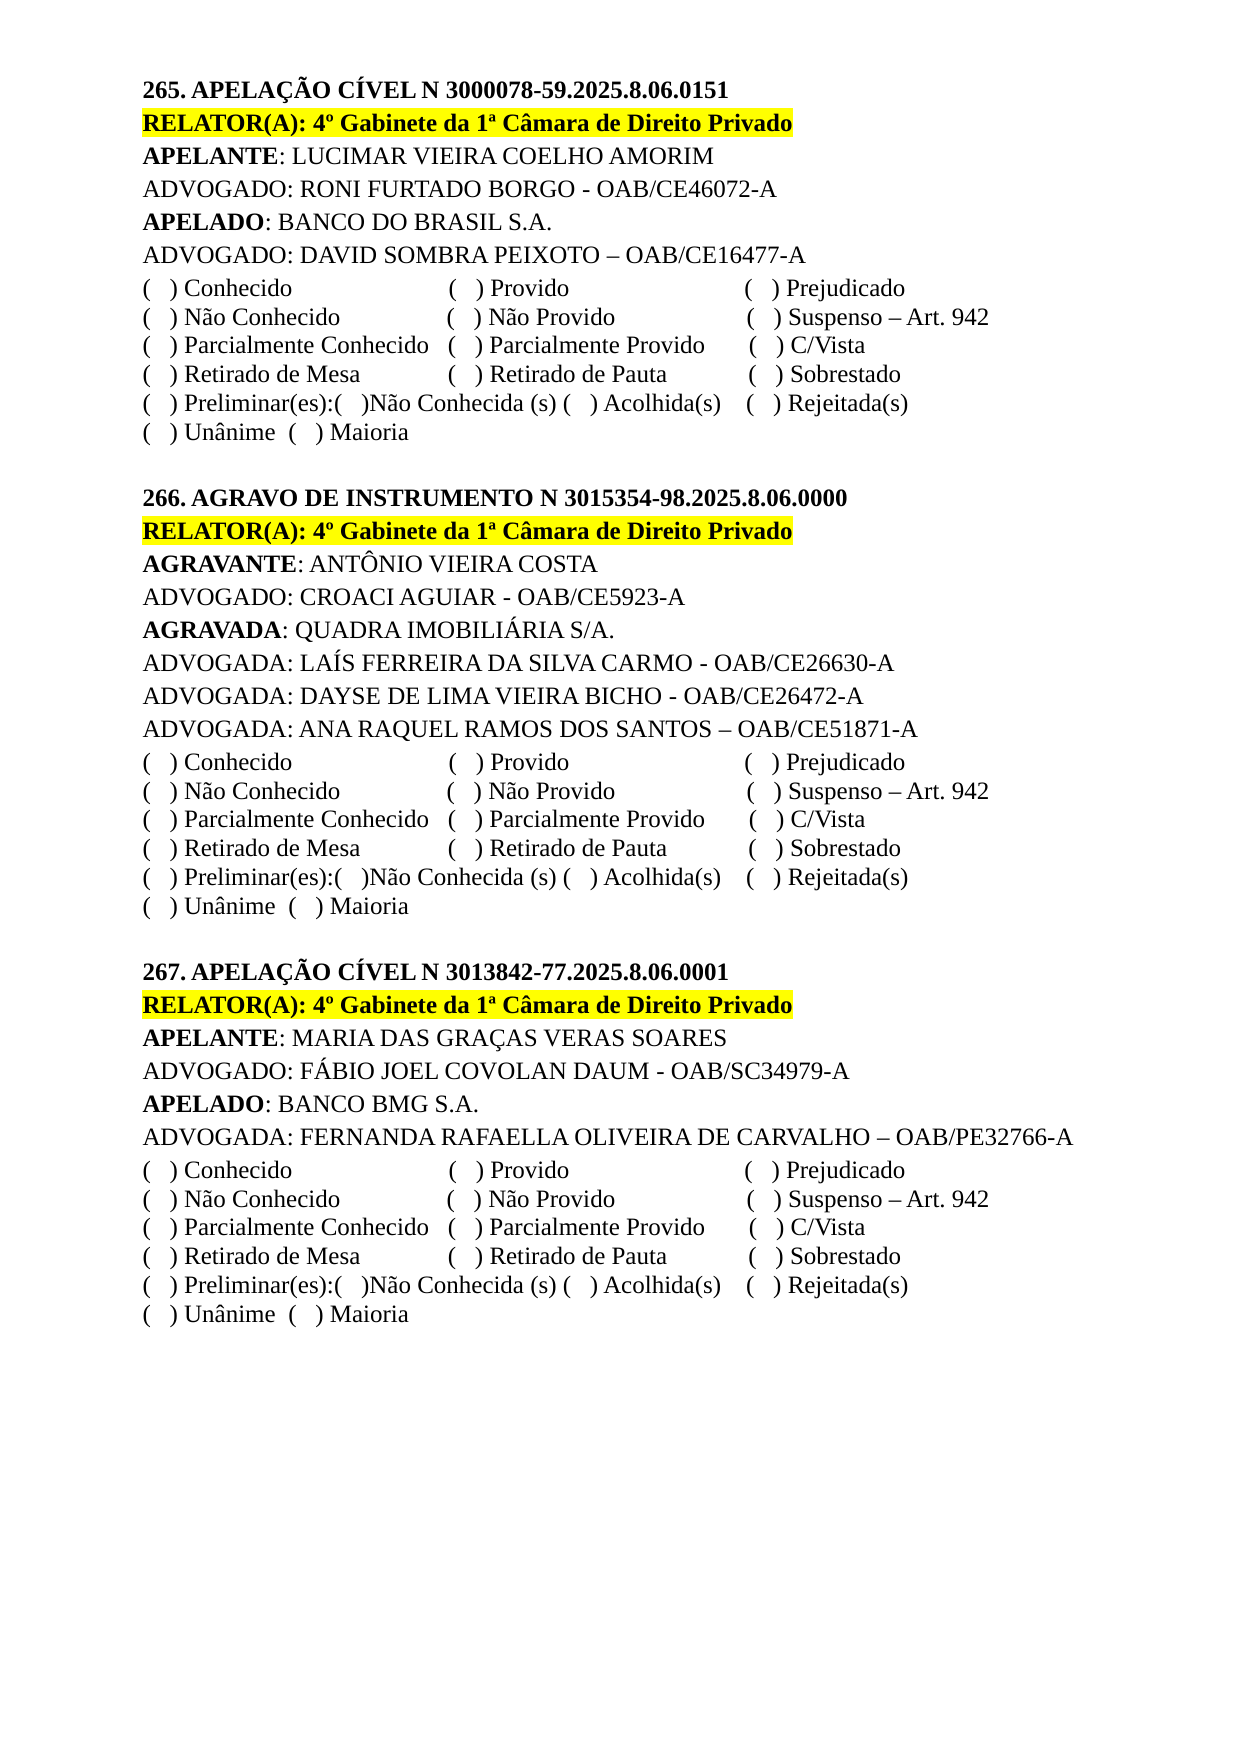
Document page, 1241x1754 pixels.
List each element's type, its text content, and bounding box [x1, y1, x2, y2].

text ( ) Preliminar(es):( )Não Conhecida (s) ( ) Acolhida(s) ( ) Rejeitada(s) [142, 388, 1158, 417]
text ( ) Unânime ( ) Maioria 266. AGRAVO DE INSTRUMENTO N 3015354-98.2025.8.06.0000 RELATOR(A): 4º Gabinete da 1ª Câmara de Direito Privado AGRAVANTE: ANTÔNIO VIEIRA COSTA ADVOGADO: CROACI AGUIAR - OAB/CE5923-A AGRAVADA: QUADRA IMOBILIÁRIA S/A. ADVOGADA: LAÍS FERREIRA DA SILVA CARMO - OAB/CE26630-A ADVOGADA: DAYSE DE LIMA VIEIRA BICHO - OAB/CE26472-A ADVOGADA: ANA RAQUEL RAMOS DOS SANTOS – OAB/CE51871-A [142, 417, 1188, 743]
text ( ) Unânime ( ) Maioria [142, 1299, 1188, 1393]
text ( ) Retirado de Mesa ( ) Retirado de Pauta ( ) Sobrestado [142, 833, 1158, 862]
text ( ) Unânime ( ) Maioria 267. APELAÇÃO CÍVEL N 3013842-77.2025.8.06.0001 RELATOR(A): 4º Gabinete da 1ª Câmara de Direito Privado APELANTE: MARIA DAS GRAÇAS VERAS SOARES ADVOGADO: FÁBIO JOEL COVOLAN DAUM - OAB/SC34979-A APELADO: BANCO BMG S.A. ADVOGADA: FERNANDA RAFAELLA OLIVEIRA DE CARVALHO – OAB/PE32766-A [142, 891, 1188, 1151]
text ( ) Não Conhecido ( ) Não Provido ( ) Suspenso – Art. 942 [142, 776, 1158, 804]
text ( ) Não Conhecido ( ) Não Provido ( ) Suspenso – Art. 942 [142, 302, 1158, 331]
text ( ) Parcialmente Conhecido ( ) Parcialmente Provido ( ) C/Vista [142, 331, 1158, 359]
text ( ) Conhecido ( ) Provido ( ) Prejudicado [142, 747, 1141, 776]
text ( ) Retirado de Mesa ( ) Retirado de Pauta ( ) Sobrestado [142, 359, 1158, 388]
text ( ) Preliminar(es):( )Não Conhecida (s) ( ) Acolhida(s) ( ) Rejeitada(s) [142, 862, 1158, 891]
text ( ) Parcialmente Conhecido ( ) Parcialmente Provido ( ) C/Vista [142, 1212, 1158, 1241]
text ( ) Conhecido ( ) Provido ( ) Prejudicado [142, 273, 1141, 302]
text ( ) Parcialmente Conhecido ( ) Parcialmente Provido ( ) C/Vista [142, 804, 1158, 833]
text ( ) Retirado de Mesa ( ) Retirado de Pauta ( ) Sobrestado [142, 1241, 1158, 1270]
text ( ) Preliminar(es):( )Não Conhecida (s) ( ) Acolhida(s) ( ) Rejeitada(s) [142, 1270, 1158, 1299]
text ( ) Não Conhecido ( ) Não Provido ( ) Suspenso – Art. 942 [142, 1184, 1158, 1212]
text ( ) Conhecido ( ) Provido ( ) Prejudicado [142, 1155, 1141, 1184]
text 265. APELAÇÃO CÍVEL N 3000078-59.2025.8.06.0151 RELATOR(A): 4º Gabinete da 1ª Câmara de Direito Privado APELANTE: LUCIMAR VIEIRA COELHO AMORIM ADVOGADO: RONI FURTADO BORGO - OAB/CE46072-A APELADO: BANCO DO BRASIL S.A. ADVOGADO: DAVID SOMBRA PEIXOTO – OAB/CE16477-A [142, 75, 1188, 269]
